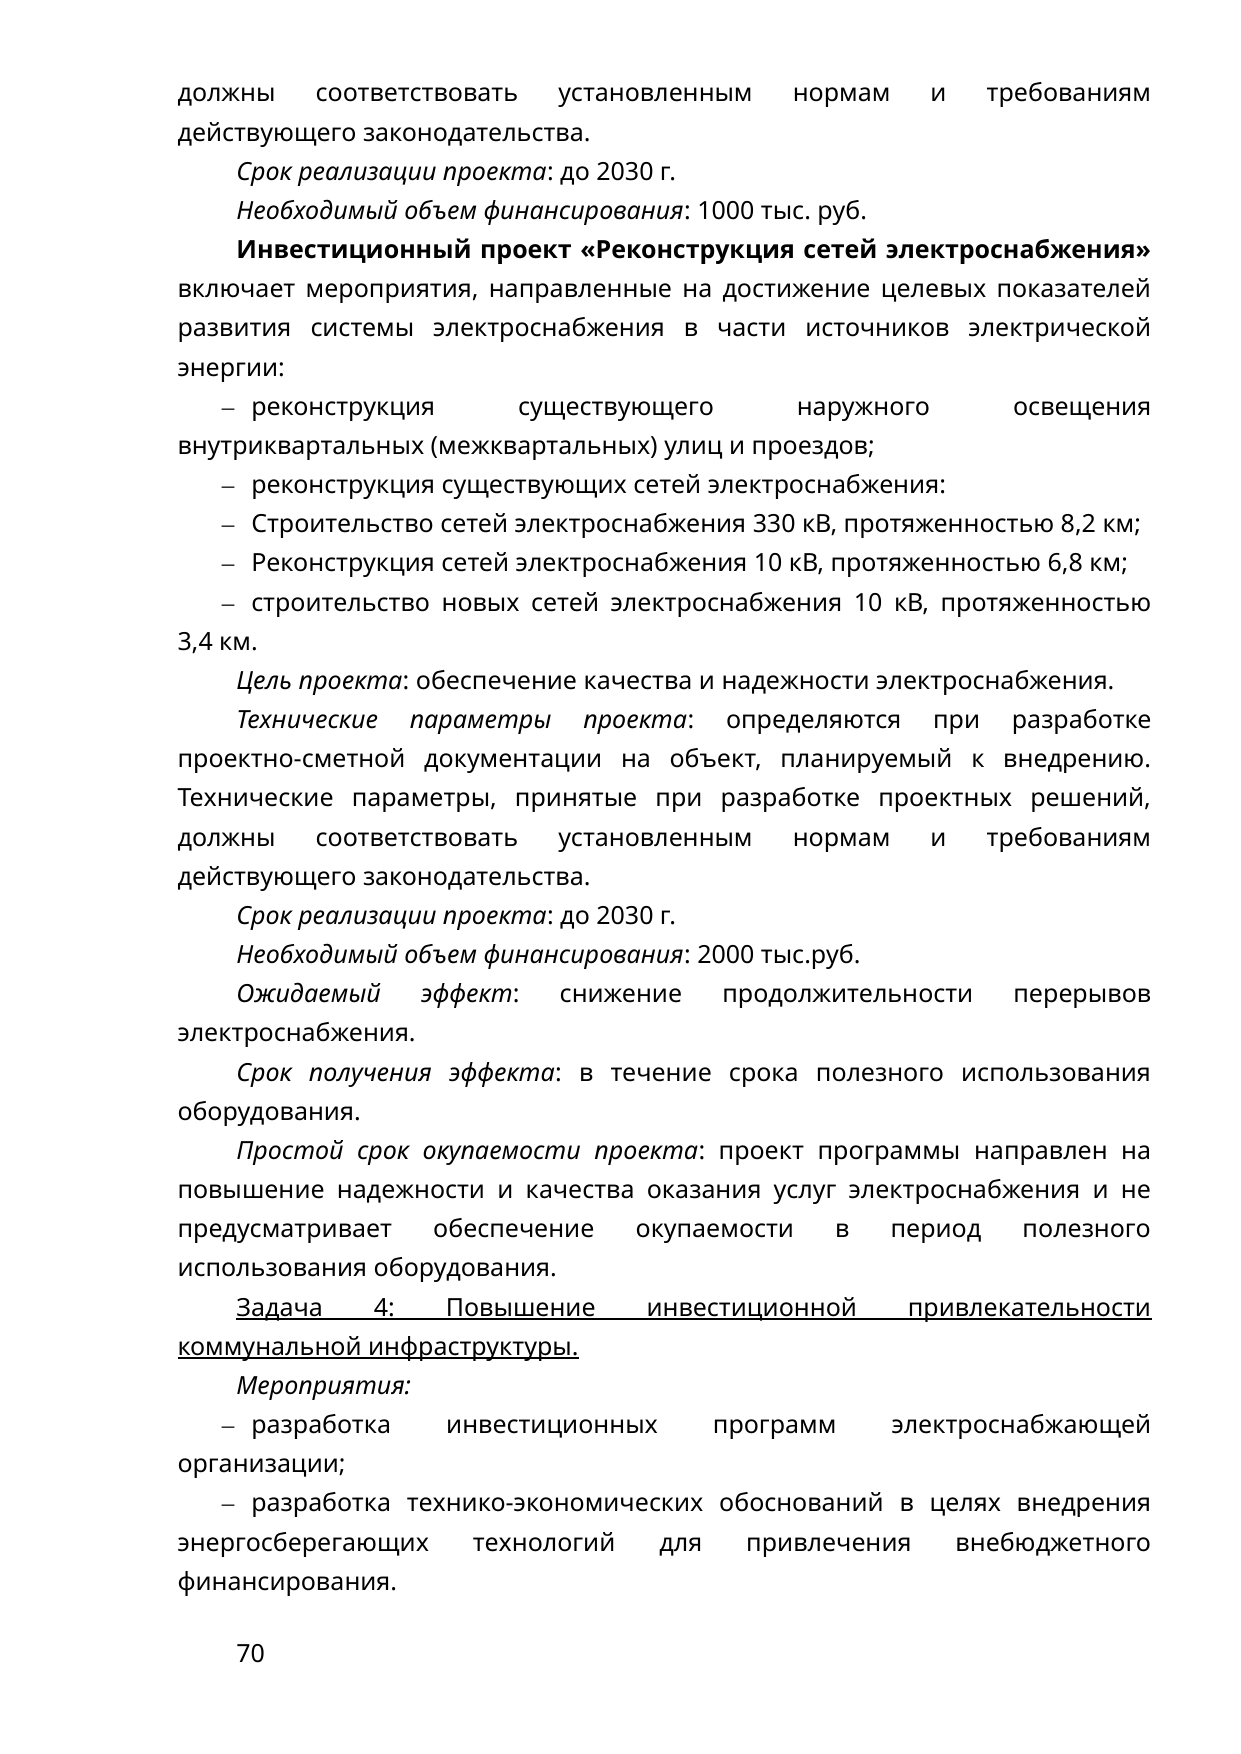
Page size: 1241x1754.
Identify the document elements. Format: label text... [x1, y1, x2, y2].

text Инвестиционный проект «Реконструкция сетей электроснабжения» включает мероприятия, направленные на достижение целевых показателей развития системы электроснабжения в части источников электрической энергии: [177, 232, 1152, 383]
text Технические параметры проекта: определяются при разработке проектно-сметной документации на объект, планируемый к внедрению. Технические параметры, принятые при разработке проектных решений, должны соответствовать установленным нормам и требованиям действующего законодательства. [177, 702, 1152, 892]
list строительство новых сетей электроснабжения 10 кВ, протяженностью 3,4 км. [177, 584, 1152, 657]
list Реконструкция сетей электроснабжения 10 кВ, протяженностью 6,8 км; [177, 545, 1152, 579]
text Цель проекта: обеспечение качества и надежности электроснабжения. [177, 662, 1152, 697]
text Ожидаемый эффект: снижение продолжительности перерывов электроснабжения. [177, 976, 1152, 1049]
list разработка технико-экономических обоснований в целях внедрения энергосберегающих технологий для привлечения внебюджетного финансирования. [177, 1485, 1152, 1597]
text должны соответствовать установленным нормам и требованиям действующего законодательства. [177, 75, 1152, 148]
text Необходимый объем финансирования: 1000 тыс. руб. [177, 192, 1152, 227]
text Мероприятия: [177, 1367, 1152, 1402]
text Срок реализации проекта: до 2030 г. [177, 897, 1152, 932]
text Необходимый объем финансирования: 2000 тыс.руб. [177, 937, 1152, 971]
list реконструкция существующего наружного освещения внутриквартальных (межквартальных) улиц и проездов; [177, 388, 1152, 462]
text Срок реализации проекта: до 2030 г. [177, 153, 1152, 187]
text Срок получения эффекта: в течение срока полезного использования оборудования. [177, 1054, 1152, 1127]
list разработка инвестиционных программ электроснабжающей организации; [177, 1407, 1152, 1480]
list Строительство сетей электроснабжения 330 кВ, протяженностью 8,2 км; [177, 506, 1152, 540]
list реконструкция существующих сетей электроснабжения: [177, 467, 1152, 501]
text Задача 4: Повышение инвестиционной привлекательности коммунальной инфраструктуры. [177, 1289, 1152, 1362]
text Простой срок окупаемости проекта: проект программы направлен на повышение надежности и качества оказания услуг электроснабжения и не предусматривает обеспечение окупаемости в период полезного использования оборудования. [177, 1132, 1152, 1284]
